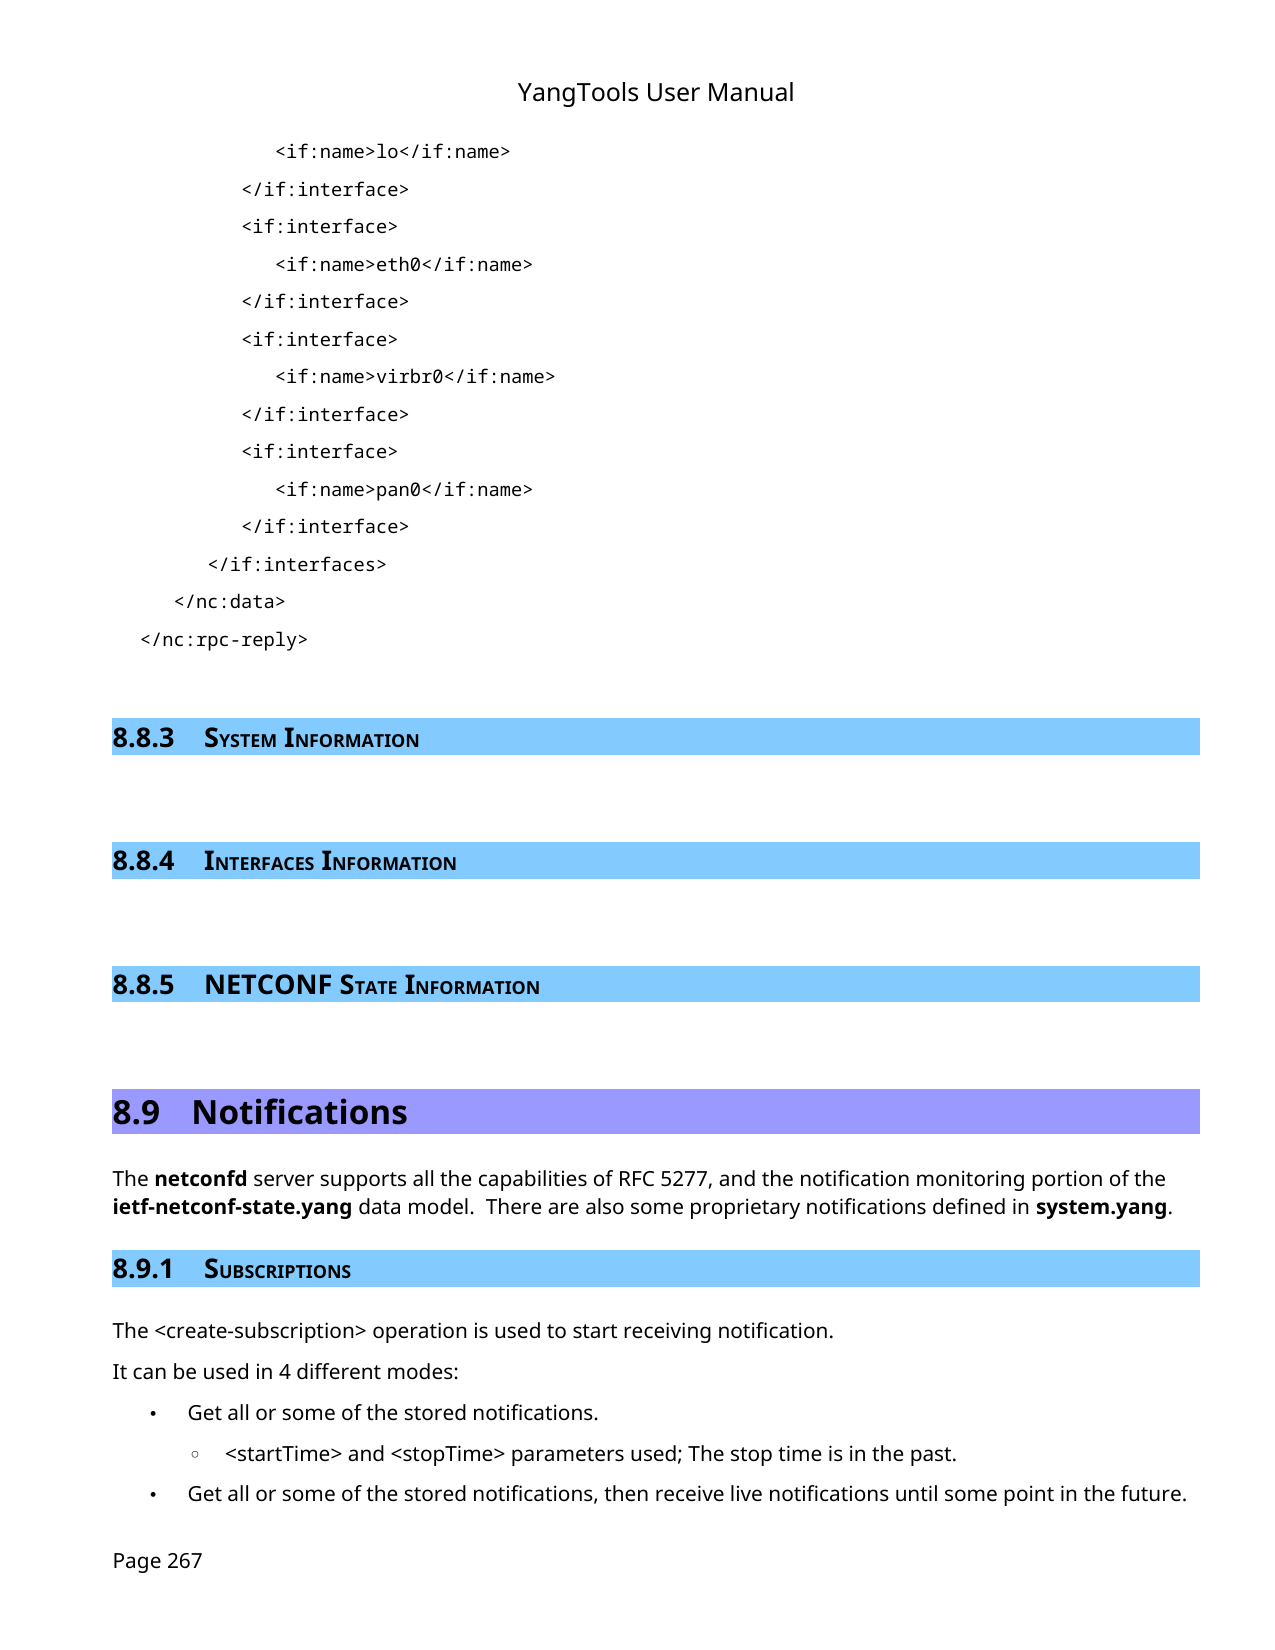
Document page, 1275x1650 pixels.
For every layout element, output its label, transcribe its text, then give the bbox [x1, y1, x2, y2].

text <if:name>lo</if:name> [139, 138, 1200, 164]
list Get all or some of the stored notifications, then receive live notifications until some point in the future. [150, 1479, 1200, 1508]
text </if:interface> [139, 288, 1200, 314]
text </if:interface> [139, 401, 1200, 427]
subtitle Subscriptions [112, 1250, 1200, 1287]
subtitle System Information [112, 718, 1200, 755]
text The <create-subscription> operation is used to start receiving notification. [112, 1316, 1200, 1344]
text </if:interfaces> [139, 551, 1200, 577]
text <if:name>pan0</if:name> [139, 476, 1200, 502]
subtitle NETCONF State Information [112, 966, 1200, 1002]
text <if:interface> [139, 213, 1200, 239]
text </if:interface> [139, 513, 1200, 539]
text The netconfd server supports all the capabilities of RFC 5277, and the notification monitoring portion of the ietf-netconf-state.yang data model. There are also some proprietary notifications defined in system.yang. [112, 1164, 1200, 1221]
text <if:name>eth0</if:name> [139, 251, 1200, 277]
text <if:interface> [139, 326, 1200, 352]
text It can be used in 4 different modes: [112, 1357, 1200, 1385]
text </nc:data> [139, 588, 1200, 614]
text <if:interface> [139, 438, 1200, 464]
list Get all or some of the stored notifications. [150, 1398, 1200, 1426]
text </nc:rpc-reply> [139, 626, 1200, 652]
text </if:interface> [139, 176, 1200, 202]
text <if:name>virbr0</if:name> [139, 363, 1200, 389]
subtitle Notifications [112, 1089, 1200, 1134]
list <startTime> and <stopTime> parameters used; The stop time is in the past. [187, 1439, 1200, 1467]
subtitle Interfaces Information [112, 842, 1200, 879]
